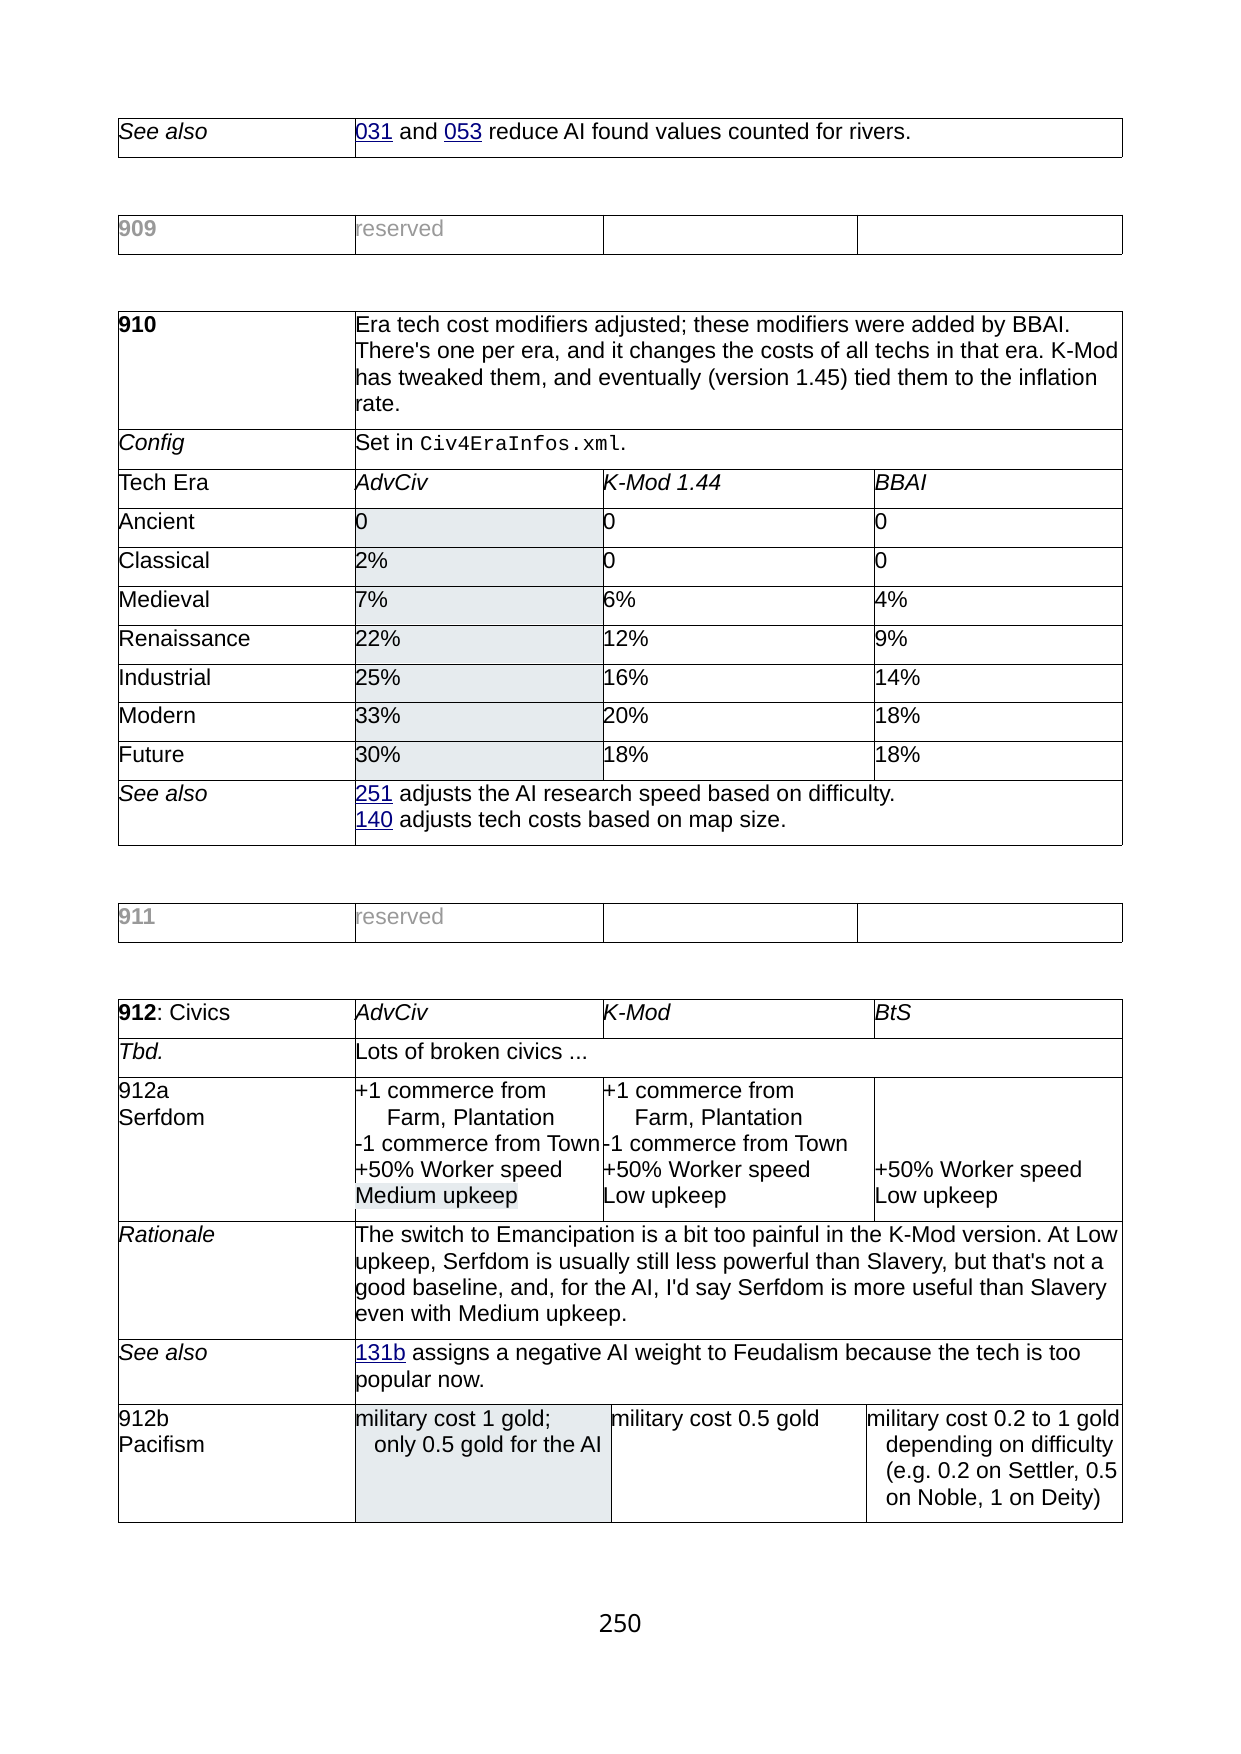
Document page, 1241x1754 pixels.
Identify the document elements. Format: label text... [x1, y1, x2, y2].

table_cell 7% [356, 587, 603, 624]
table_cell 12% [604, 626, 874, 663]
table_cell 14% [875, 665, 1122, 702]
table_cell Set in Civ4EraInfos.xml. [356, 430, 1122, 469]
table_cell 9% [875, 626, 1122, 663]
table_cell See also [119, 781, 355, 845]
table_cell 16% [604, 665, 874, 702]
table_cell Tech Era [119, 470, 355, 508]
table_header [858, 904, 1122, 942]
table_header Era tech cost modifiers adjusted; these modifiers were added by BBAI. There's one per era, and it changes the costs of all techs in that era. K-Mod has tweaked them, and eventually (version 1.45) tied them to the inflation rate. [356, 312, 1122, 429]
table_header reserved [356, 904, 603, 942]
table_cell 0 [356, 509, 603, 547]
table_cell 22% [356, 626, 603, 663]
table_header 912: Civics [119, 1000, 355, 1038]
table_header 909 [119, 216, 355, 253]
table_cell See also [119, 1340, 355, 1404]
table_cell Medieval [119, 587, 355, 624]
table_cell Classical [119, 548, 355, 586]
table_cell military cost 1 gold; only 0.5 gold for the AI [356, 1405, 611, 1522]
table_cell 6% [604, 587, 874, 624]
table_cell 251 adjusts the AI research speed based on difficulty. 140 adjusts tech costs based on map size. [356, 781, 1122, 845]
table_cell 031 and 053 reduce AI found values counted for rivers. [356, 119, 1122, 157]
table_cell 131b assigns a negative AI weight to Feudalism because the tech is too popular now. [356, 1340, 1122, 1404]
table_cell Industrial [119, 665, 355, 702]
table_header AdvCiv [356, 1000, 603, 1038]
table_cell 2% [356, 548, 603, 586]
table_cell 0 [875, 548, 1122, 586]
table_cell military cost 0.5 gold [612, 1405, 866, 1522]
table_cell 18% [604, 742, 874, 780]
table_cell Tbd. [119, 1039, 355, 1077]
table_header reserved [356, 216, 603, 253]
table_header [604, 904, 857, 942]
table_cell 912a Serfdom [119, 1078, 355, 1221]
table_header 911 [119, 904, 355, 942]
table_header 910 [119, 312, 355, 429]
table_cell See also [119, 119, 355, 157]
table_cell Config [119, 430, 355, 469]
table_cell Future [119, 742, 355, 780]
table_cell +50% Worker speed Low upkeep [875, 1078, 1122, 1221]
table_cell +1 commerce from Farm, Plantation -1 commerce from Town +50% Worker speed Low upkeep [604, 1078, 874, 1221]
table_cell 30% [356, 742, 603, 780]
table_cell 18% [875, 742, 1122, 780]
table_header [604, 216, 857, 253]
table_cell 20% [604, 703, 874, 741]
table_cell 18% [875, 703, 1122, 741]
table_cell 912b Pacifism [119, 1405, 355, 1522]
table_cell +1 commerce from Farm, Plantation -1 commerce from Town +50% Worker speed Medium upkeep [356, 1078, 603, 1221]
table_cell military cost 0.2 to 1 gold depending on difficulty (e.g. 0.2 on Settler, 0.5 on Noble, 1 on Deity) [867, 1405, 1122, 1522]
table_cell Modern [119, 703, 355, 741]
table_cell 0 [604, 509, 874, 547]
table_header BtS [875, 1000, 1122, 1038]
table_cell K-Mod 1.44 [604, 470, 874, 508]
table_cell 0 [604, 548, 874, 586]
table_cell Renaissance [119, 626, 355, 663]
table_cell 4% [875, 587, 1122, 624]
table_cell Lots of broken civics ... [356, 1039, 1122, 1077]
table_header K-Mod [604, 1000, 874, 1038]
table_cell AdvCiv [356, 470, 603, 508]
table_cell 25% [356, 665, 603, 702]
table_cell BBAI [875, 470, 1122, 508]
table_cell The switch to Emancipation is a bit too painful in the K-Mod version. At Low upkeep, Serfdom is usually still less powerful than Slavery, but that's not a good baseline, and, for the AI, I'd say Serfdom is more useful than Slavery even with Medium upkeep. [356, 1222, 1122, 1339]
table_cell Rationale [119, 1222, 355, 1339]
table_cell 33% [356, 703, 603, 741]
table_cell 0 [875, 509, 1122, 547]
table_header [858, 216, 1122, 253]
table_cell Ancient [119, 509, 355, 547]
